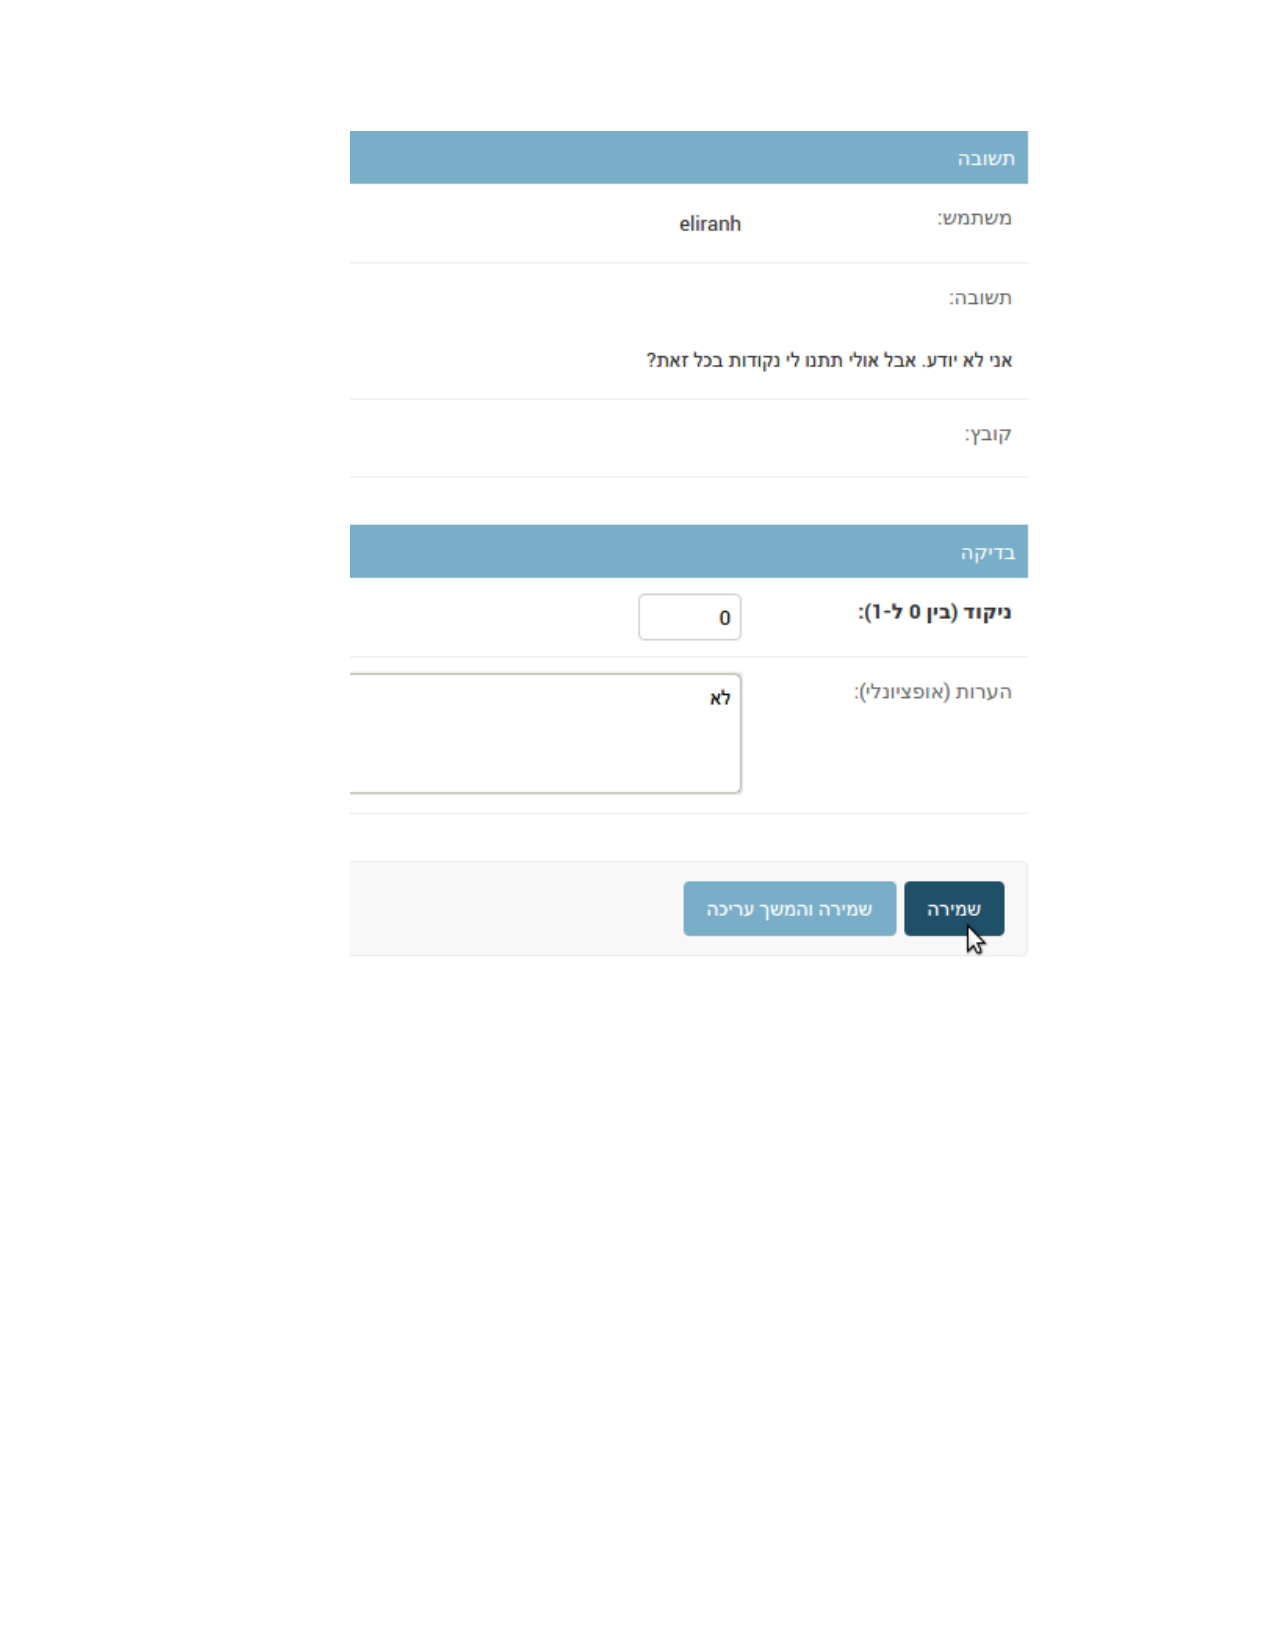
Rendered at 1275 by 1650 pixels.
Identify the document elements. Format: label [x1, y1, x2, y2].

picture [350, 131, 1033, 966]
